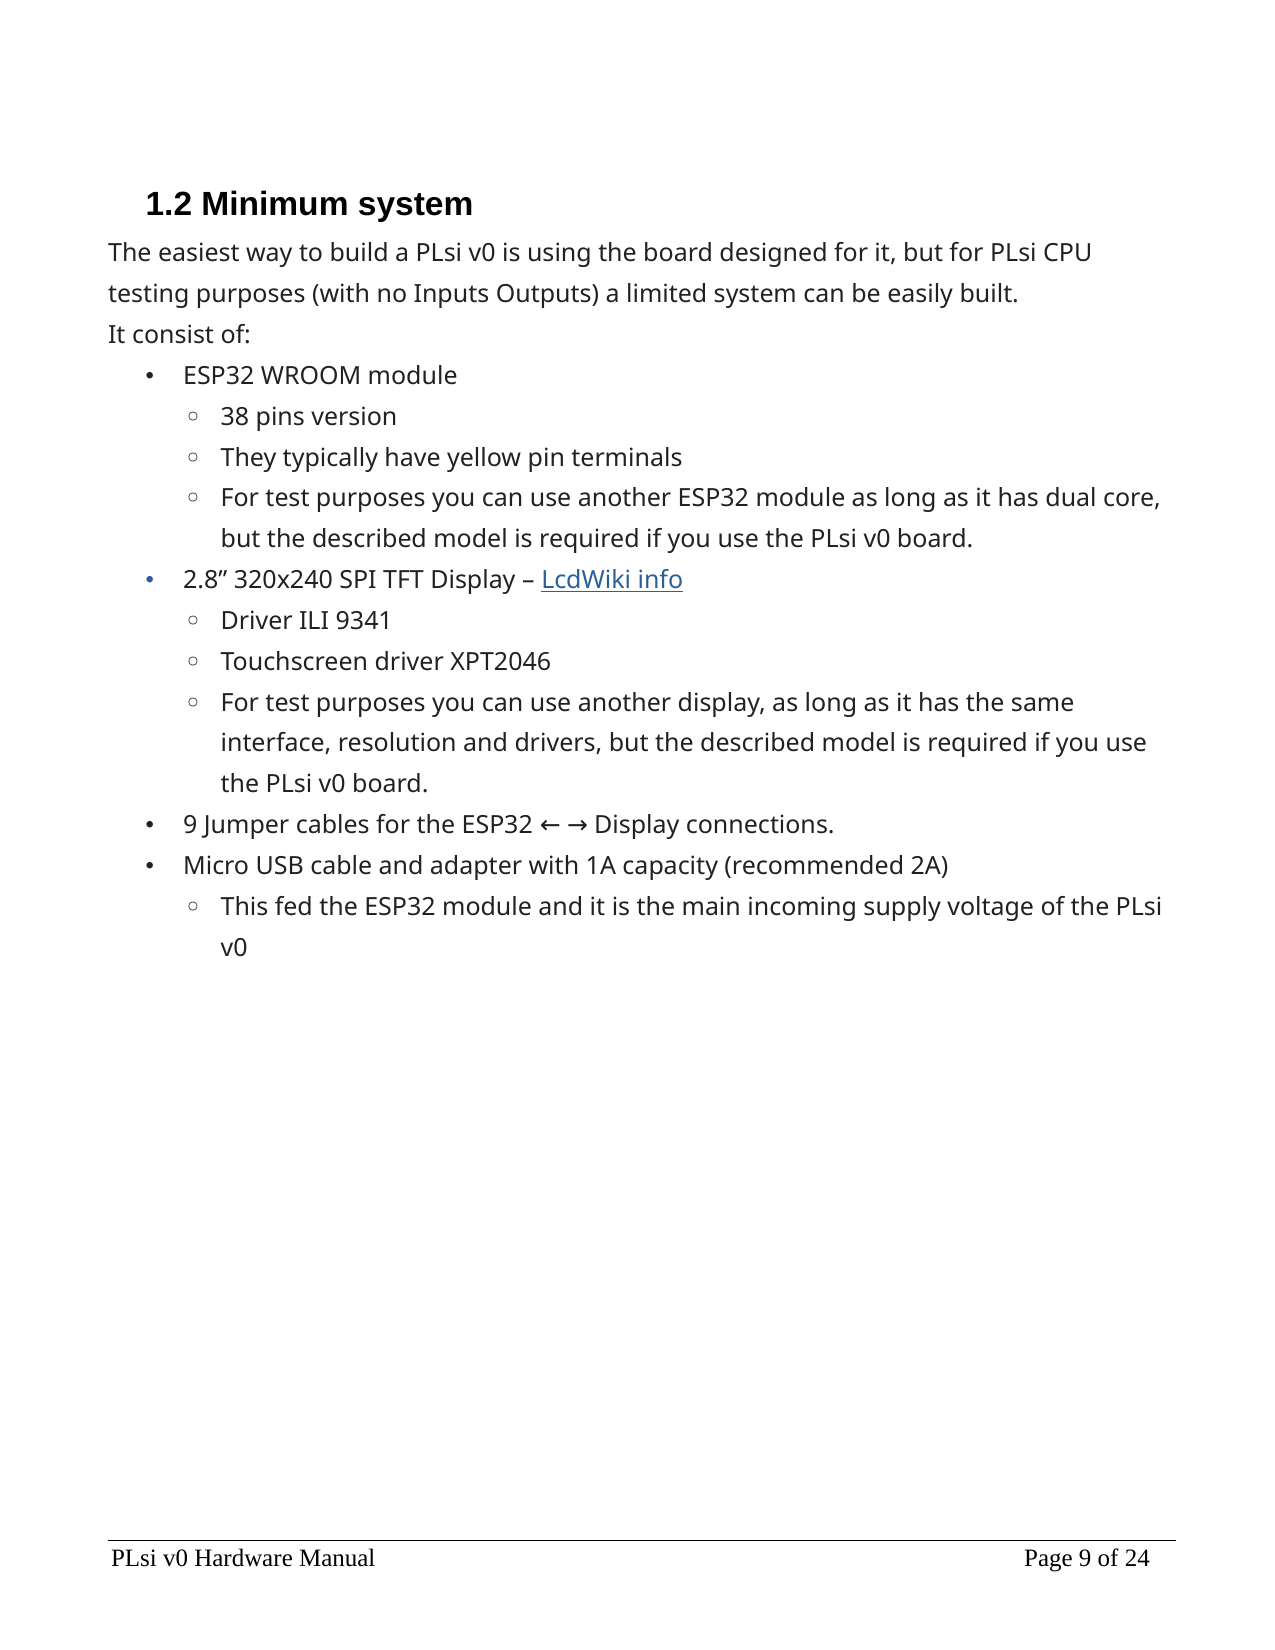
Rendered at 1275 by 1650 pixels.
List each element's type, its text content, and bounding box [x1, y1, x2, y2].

text The easiest way to build a PLsi v0 is using the board designed for it, but for PLsi CPU testing purposes (with no Inputs Outputs) a limited system can be easily built. [108, 235, 1176, 310]
list This fed the ESP32 module and it is the main incoming supply voltage of the PLsi v0 [183, 888, 1176, 963]
list 2.8” 320x240 SPI TFT Display – LcdWiki info [145, 562, 1176, 596]
list They typically have yellow pin terminals [183, 439, 1176, 473]
list For test purposes you can use another ESP32 module as long as it has dual core, but the described model is required if you use the PLsi v0 board. [183, 480, 1176, 555]
list Driver ILI 9341 [183, 602, 1176, 637]
list 9 Jumper cables for the ESP32 ← → Display connections. [145, 807, 1176, 841]
text It consist of: [108, 317, 1176, 351]
list Micro USB cable and adapter with 1A capacity (recommended 2A) [145, 847, 1176, 882]
list Touchscreen driver XPT2046 [183, 643, 1176, 677]
list For test purposes you can use another display, as long as it has the same interface, resolution and drivers, but the described model is required if you use the PLsi v0 board. [183, 684, 1176, 800]
subtitle 1.2 Minimum system [145, 184, 1176, 222]
list ESP32 WROOM module [145, 357, 1176, 392]
list 38 pins version [183, 398, 1176, 432]
